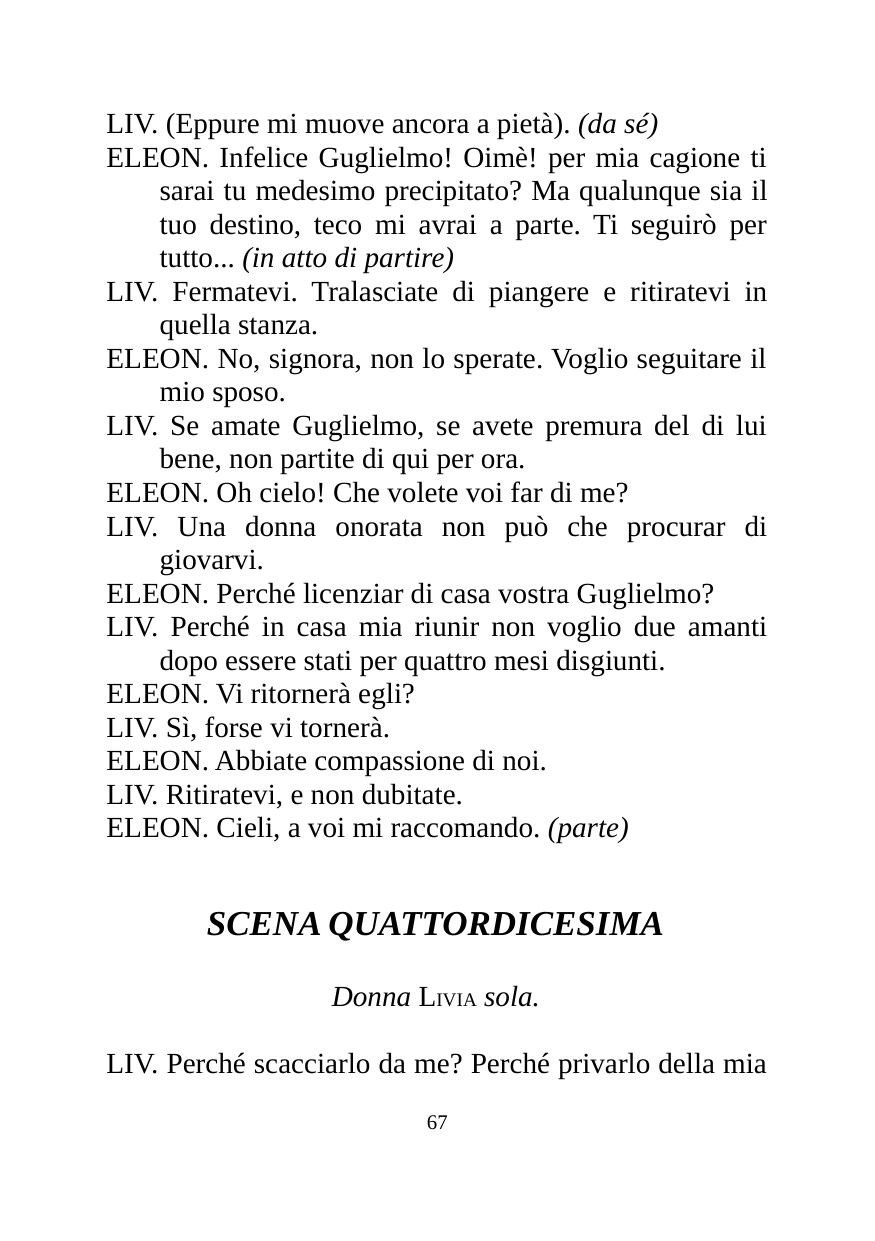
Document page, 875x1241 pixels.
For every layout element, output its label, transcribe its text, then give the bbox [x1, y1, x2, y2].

text LIV. Una donna onorata non può che procurar di giovarvi. [106, 509, 768, 576]
text LIV. Perché in casa mia riunir non voglio due amanti dopo essere stati per quattro mesi disgiunti. [106, 609, 768, 676]
text ELEON. Infelice Guglielmo! Oimè! per mia cagione ti sarai tu medesimo precipitato? Ma qualunque sia il tuo destino, teco mi avrai a parte. Ti seguirò per tutto... (in atto di partire) [106, 140, 768, 274]
text LIV. (Eppure mi muove ancora a pietà). (da sé) [106, 106, 768, 140]
text ELEON. No, signora, non lo sperate. Voglio seguitare il mio sposo. [106, 341, 768, 408]
text LIV. Se amate Guglielmo, se avete premura del di lui bene, non partite di qui per ora. [106, 408, 768, 475]
text ELEON. Perché licenziar di casa vostra Guglielmo? [106, 576, 768, 609]
text LIV. Ritiratevi, e non dubitate. [106, 777, 768, 811]
text LIV. Fermatevi. Tralasciate di piangere e ritiratevi in quella stanza. [106, 274, 768, 341]
text ELEON. Cieli, a voi mi raccomando. (parte) [106, 811, 768, 844]
text ELEON. Oh cielo! Che volete voi far di me? [106, 475, 768, 509]
text ELEON. Vi ritornerà egli? [106, 676, 768, 710]
text LIV. Sì, forse vi tornerà. [106, 710, 768, 743]
text Donna Livia sola. [106, 979, 768, 1012]
text LIV. Perché scacciarlo da me? Perché privarlo della mia [106, 1046, 768, 1079]
text ELEON. Abbiate compassione di noi. [106, 743, 768, 777]
subtitle SCENA QUATTORDICESIMA [106, 903, 768, 943]
